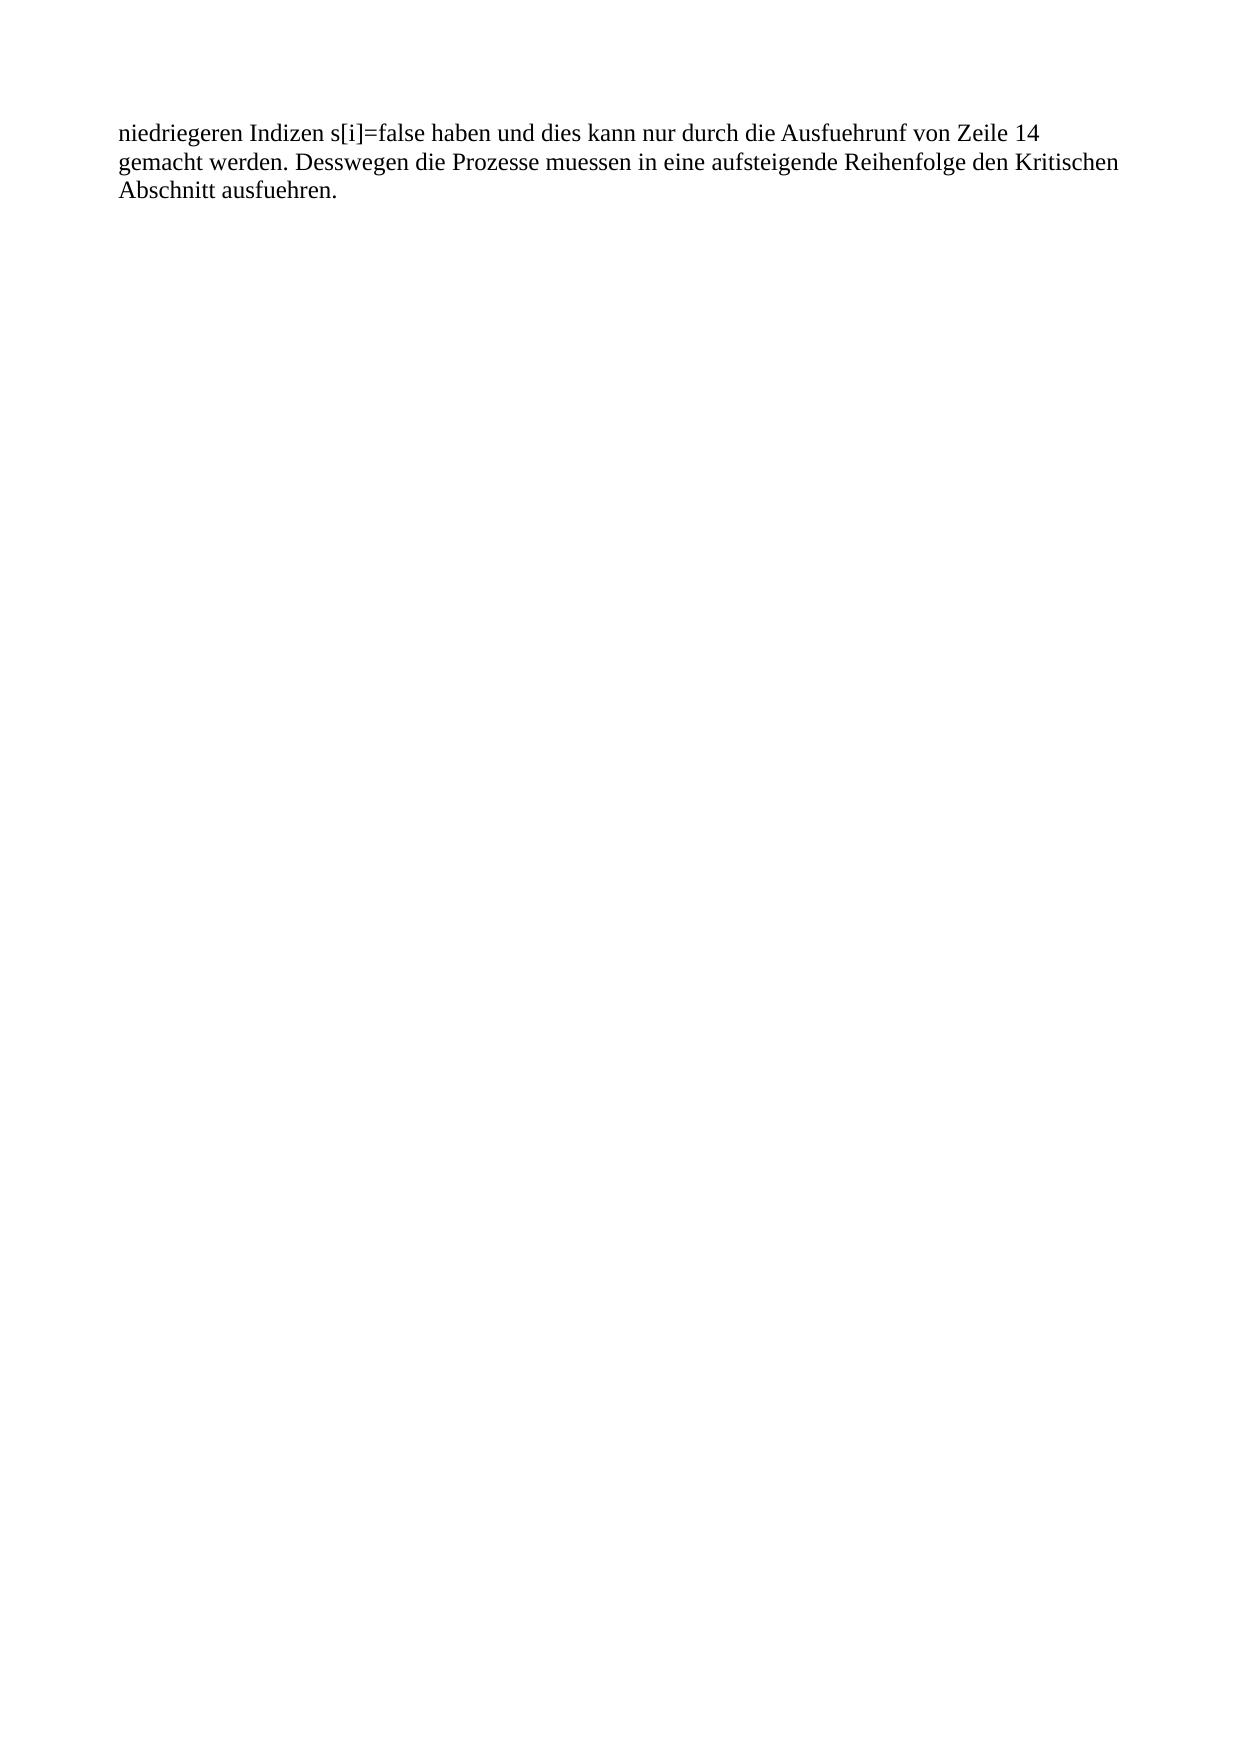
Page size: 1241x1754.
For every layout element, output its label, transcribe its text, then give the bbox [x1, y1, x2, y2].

text niedriegeren Indizen s[i]=false haben und dies kann nur durch die Ausfuehrunf von Zeile 14 gemacht werden. Desswegen die Prozesse muessen in eine aufsteigende Reihenfolge den Kritischen Abschnitt ausfuehren. [118, 118, 1122, 204]
